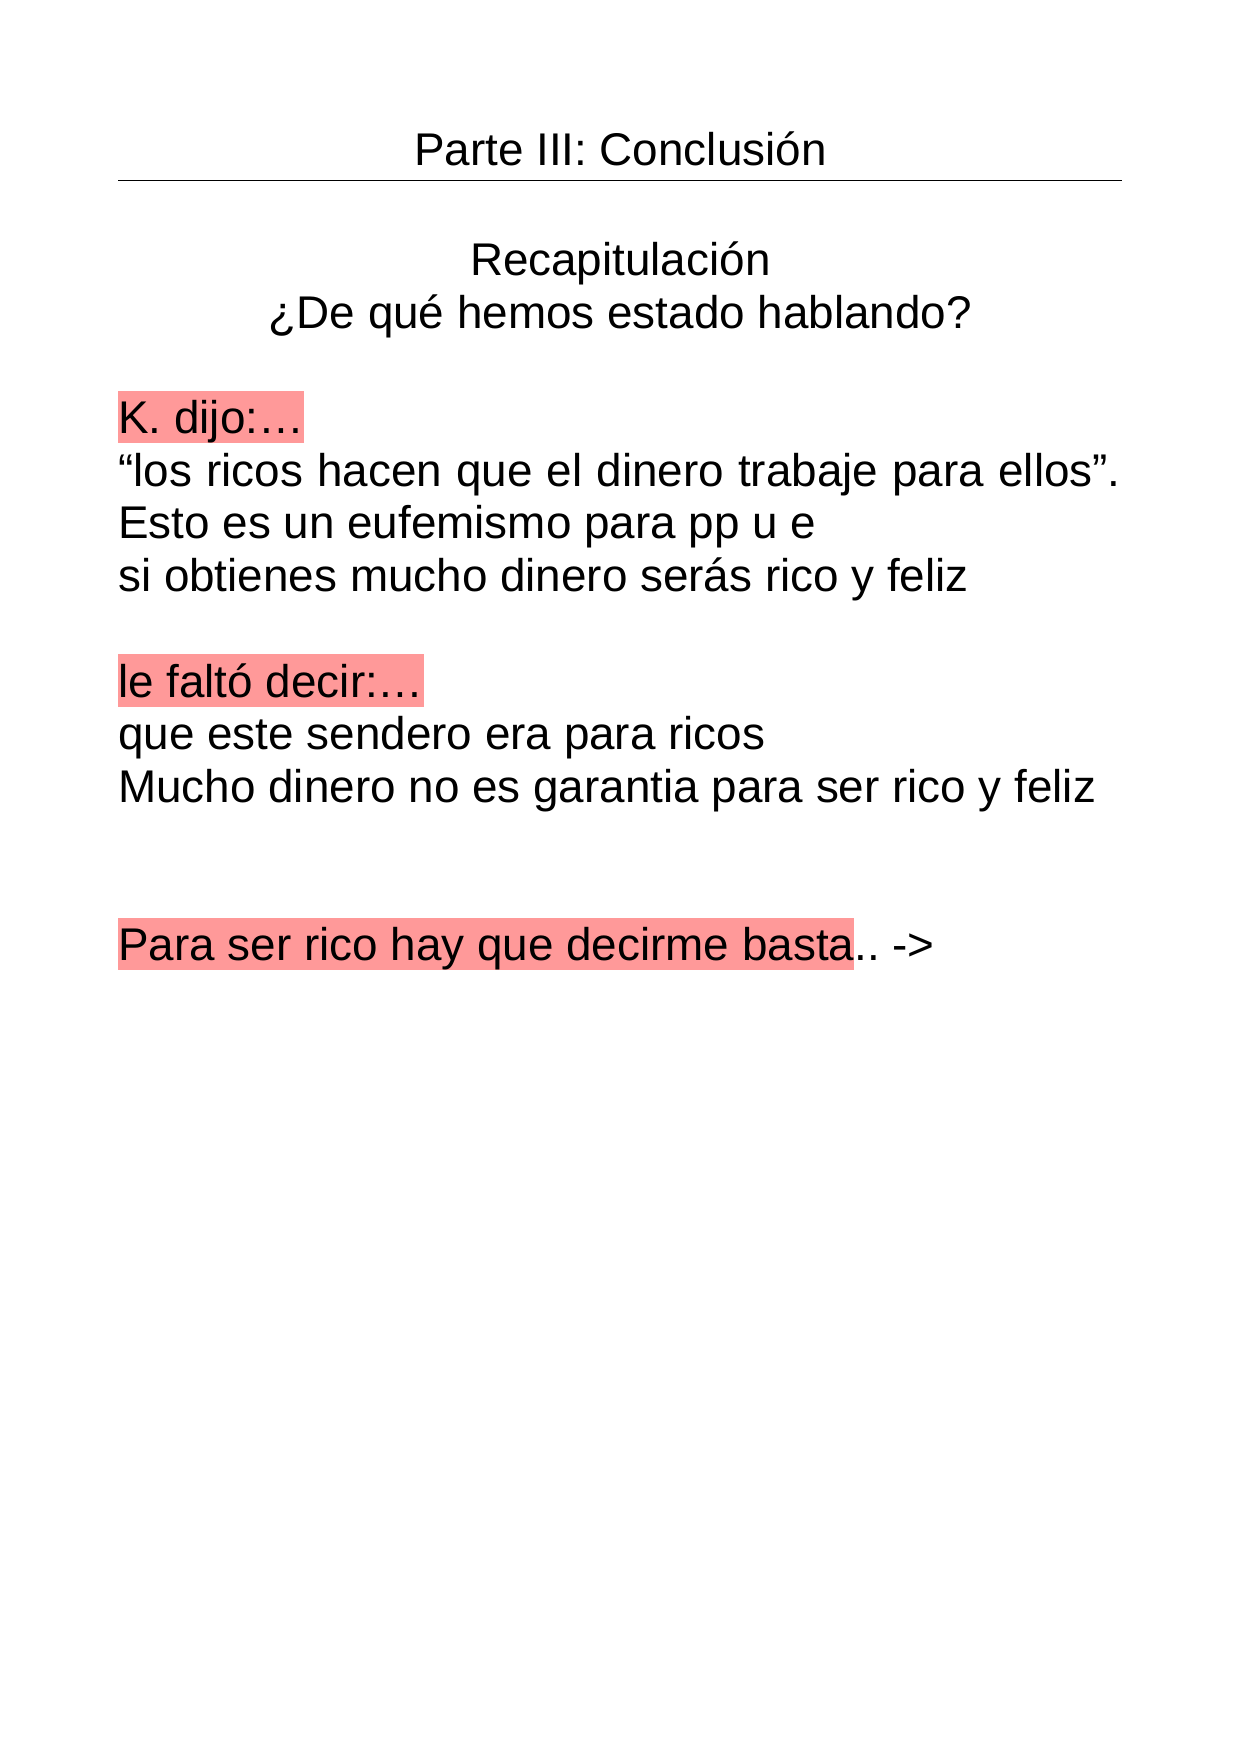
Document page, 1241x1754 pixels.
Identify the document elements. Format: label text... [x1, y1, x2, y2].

text le faltó decir:… [118, 654, 1122, 707]
text Para ser rico hay que decirme basta.. -> [118, 918, 1122, 970]
text Recapitulación [118, 232, 1122, 285]
text Mucho dinero no es garantia para ser rico y feliz [118, 759, 1122, 812]
text ¿De qué hemos estado hablando? [118, 285, 1122, 338]
text si obtienes mucho dinero serás rico y feliz [118, 549, 1122, 601]
text “los ricos hacen que el dinero trabaje para ellos”. Esto es un eufemismo para pp u e [118, 443, 1122, 549]
text que este sendero era para ricos [118, 707, 1122, 759]
text K. dijo:… [118, 391, 1122, 443]
text Parte III: Conclusión [118, 118, 1122, 180]
